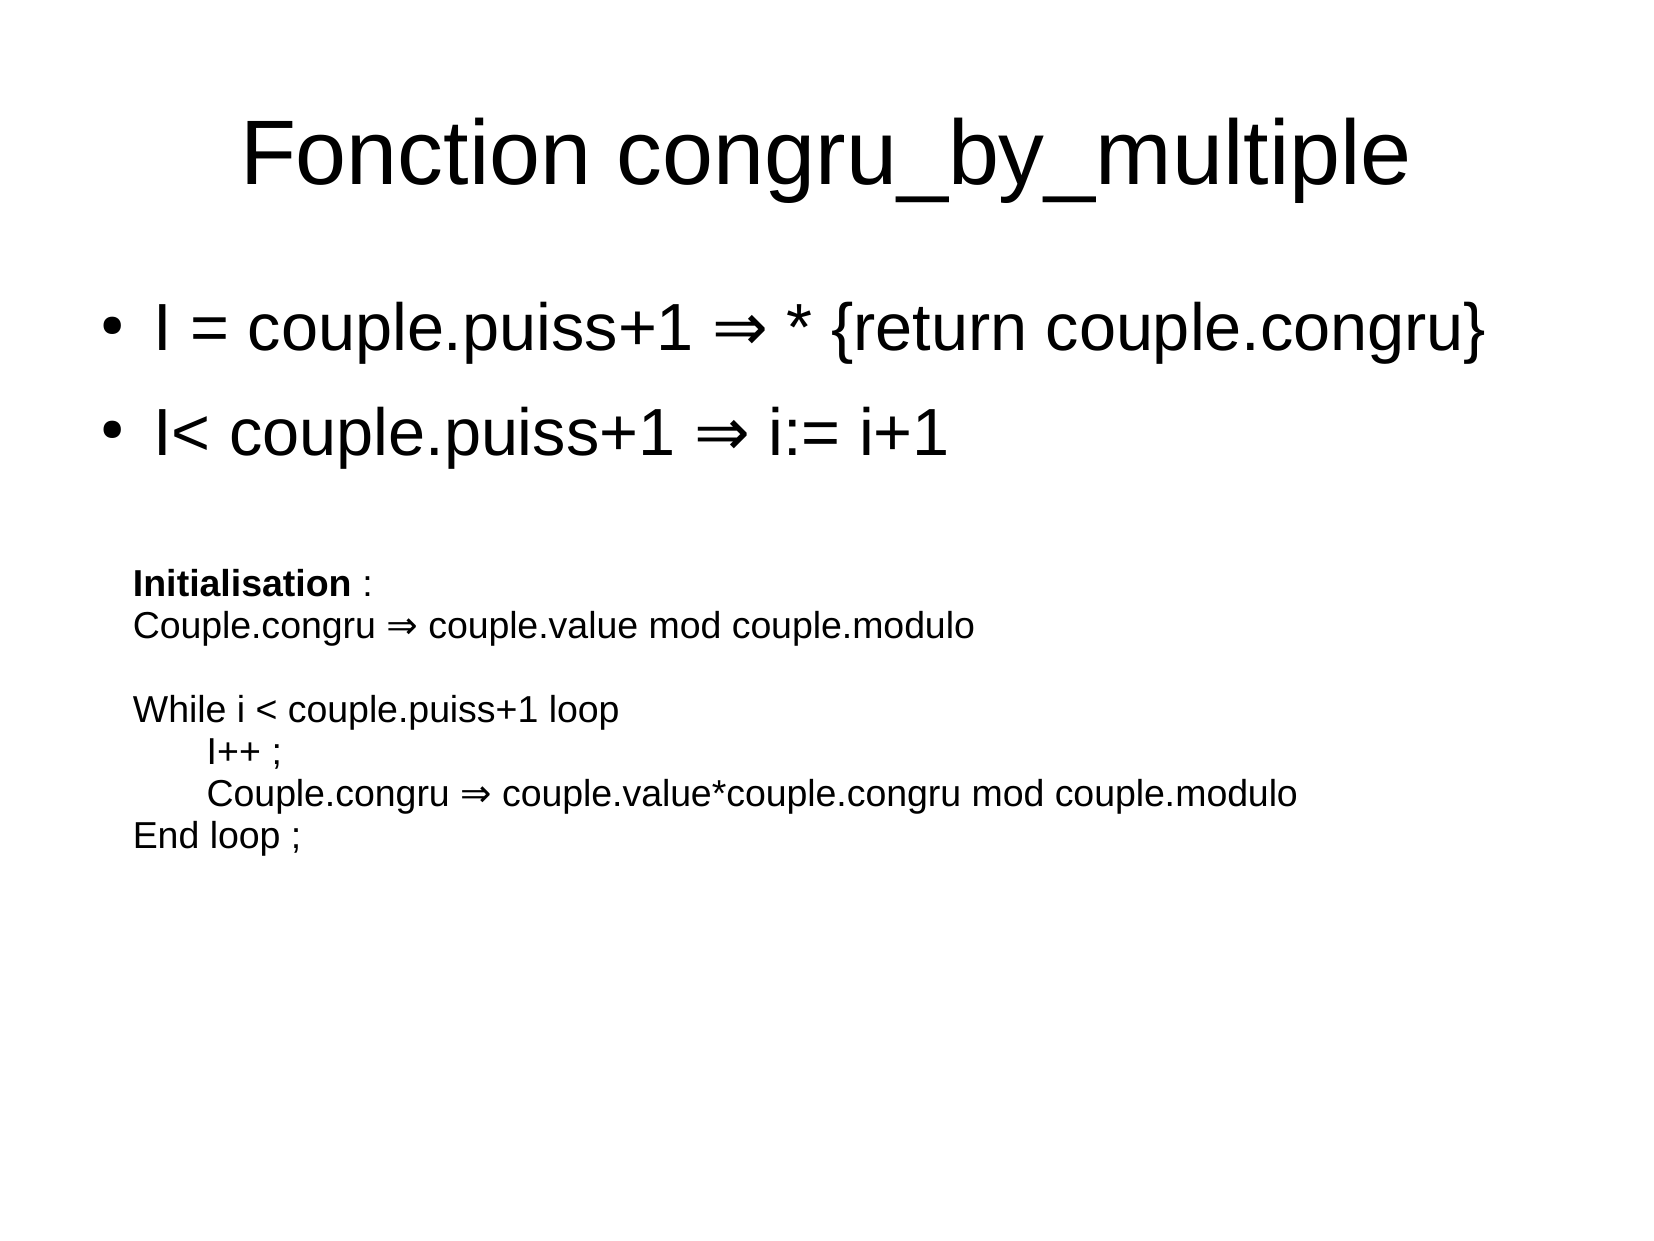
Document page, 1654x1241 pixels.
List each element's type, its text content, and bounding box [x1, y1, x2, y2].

text_box Initialisation : Couple.congru ⇒ couple.value mod couple.modulo While i < couple.puiss+1 loop I++ ; Couple.congru ⇒ couple.value*couple.congru mod couple.modulo End loop ; [118, 555, 1524, 906]
title Fonction congru_by_multiple [82, 49, 1571, 257]
list I = couple.puiss+1 ⇒ * {return couple.congru} I< couple.puiss+1 ⇒ i:= i+1 [82, 290, 1571, 1010]
